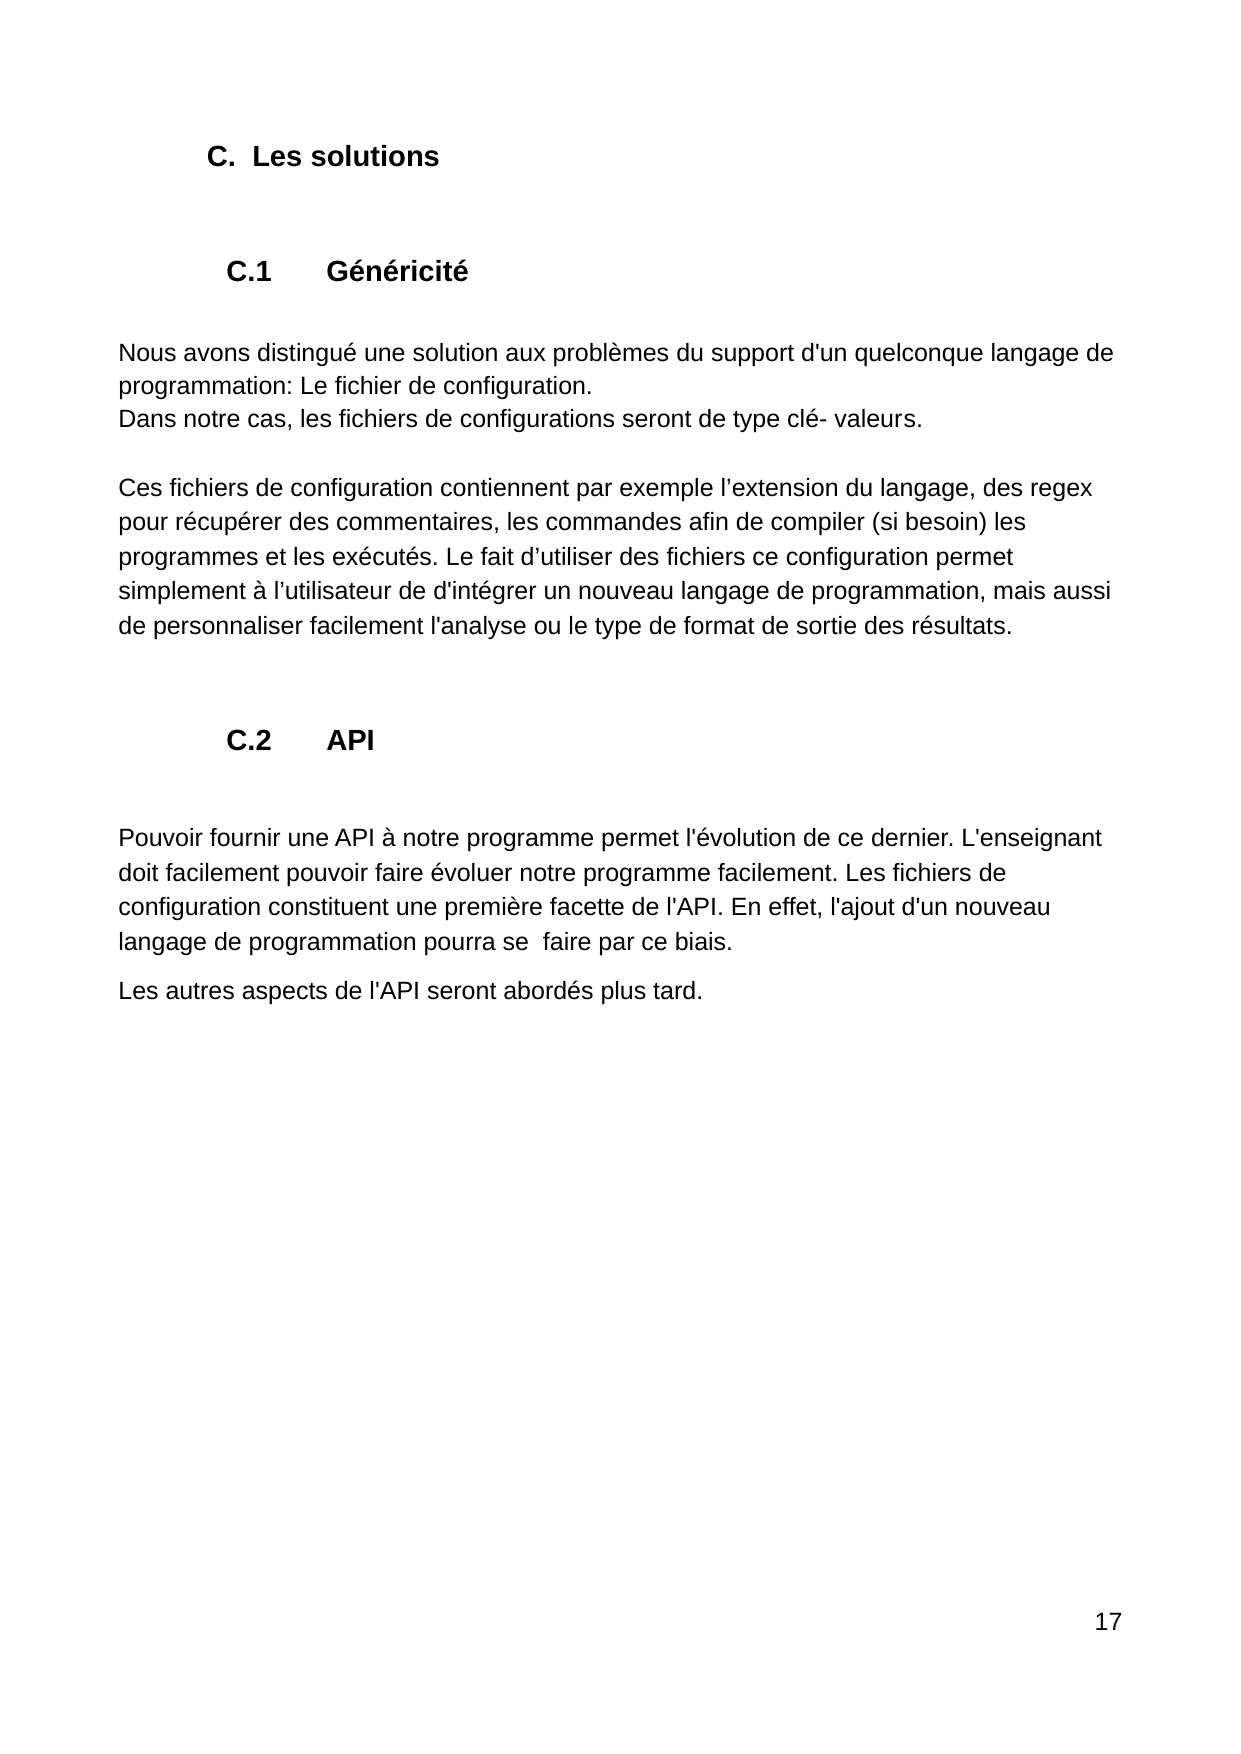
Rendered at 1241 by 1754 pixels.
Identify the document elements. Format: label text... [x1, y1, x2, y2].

text Pouvoir fournir une API à notre programme permet l'évolution de ce dernier. L'enseignant doit facilement pouvoir faire évoluer notre programme facilement. Les fichiers de configuration constituent une première facette de l'API. En effet, l'ajout d'un nouveau langage de programmation pourra se faire par ce biais. [118, 823, 1122, 956]
subtitle Généricité [178, 254, 1122, 287]
subtitle API [178, 723, 1122, 757]
text Les autres aspects de l'API seront abordés plus tard. [118, 976, 1122, 1005]
text Nous avons distingué une solution aux problèmes du support d'un quelconque langage de programmation: Le fichier de configuration. [118, 338, 1122, 399]
subtitle Les solutions [178, 139, 1122, 172]
text Dans notre cas, les fichiers de configurations seront de type clé- valeurs. Ces fichiers de configuration contiennent par exemple l’extension du langage, des regex pour récupérer des commentaires, les commandes afin de compiler (si besoin) les programmes et les exécutés. Le fait d’utiliser des fichiers ce configuration permet simplement à l’utilisateur de d'intégrer un nouveau langage de programmation, mais aussi de personnaliser facilement l'analyse ou le type de format de sortie des résultats. [118, 404, 1122, 639]
